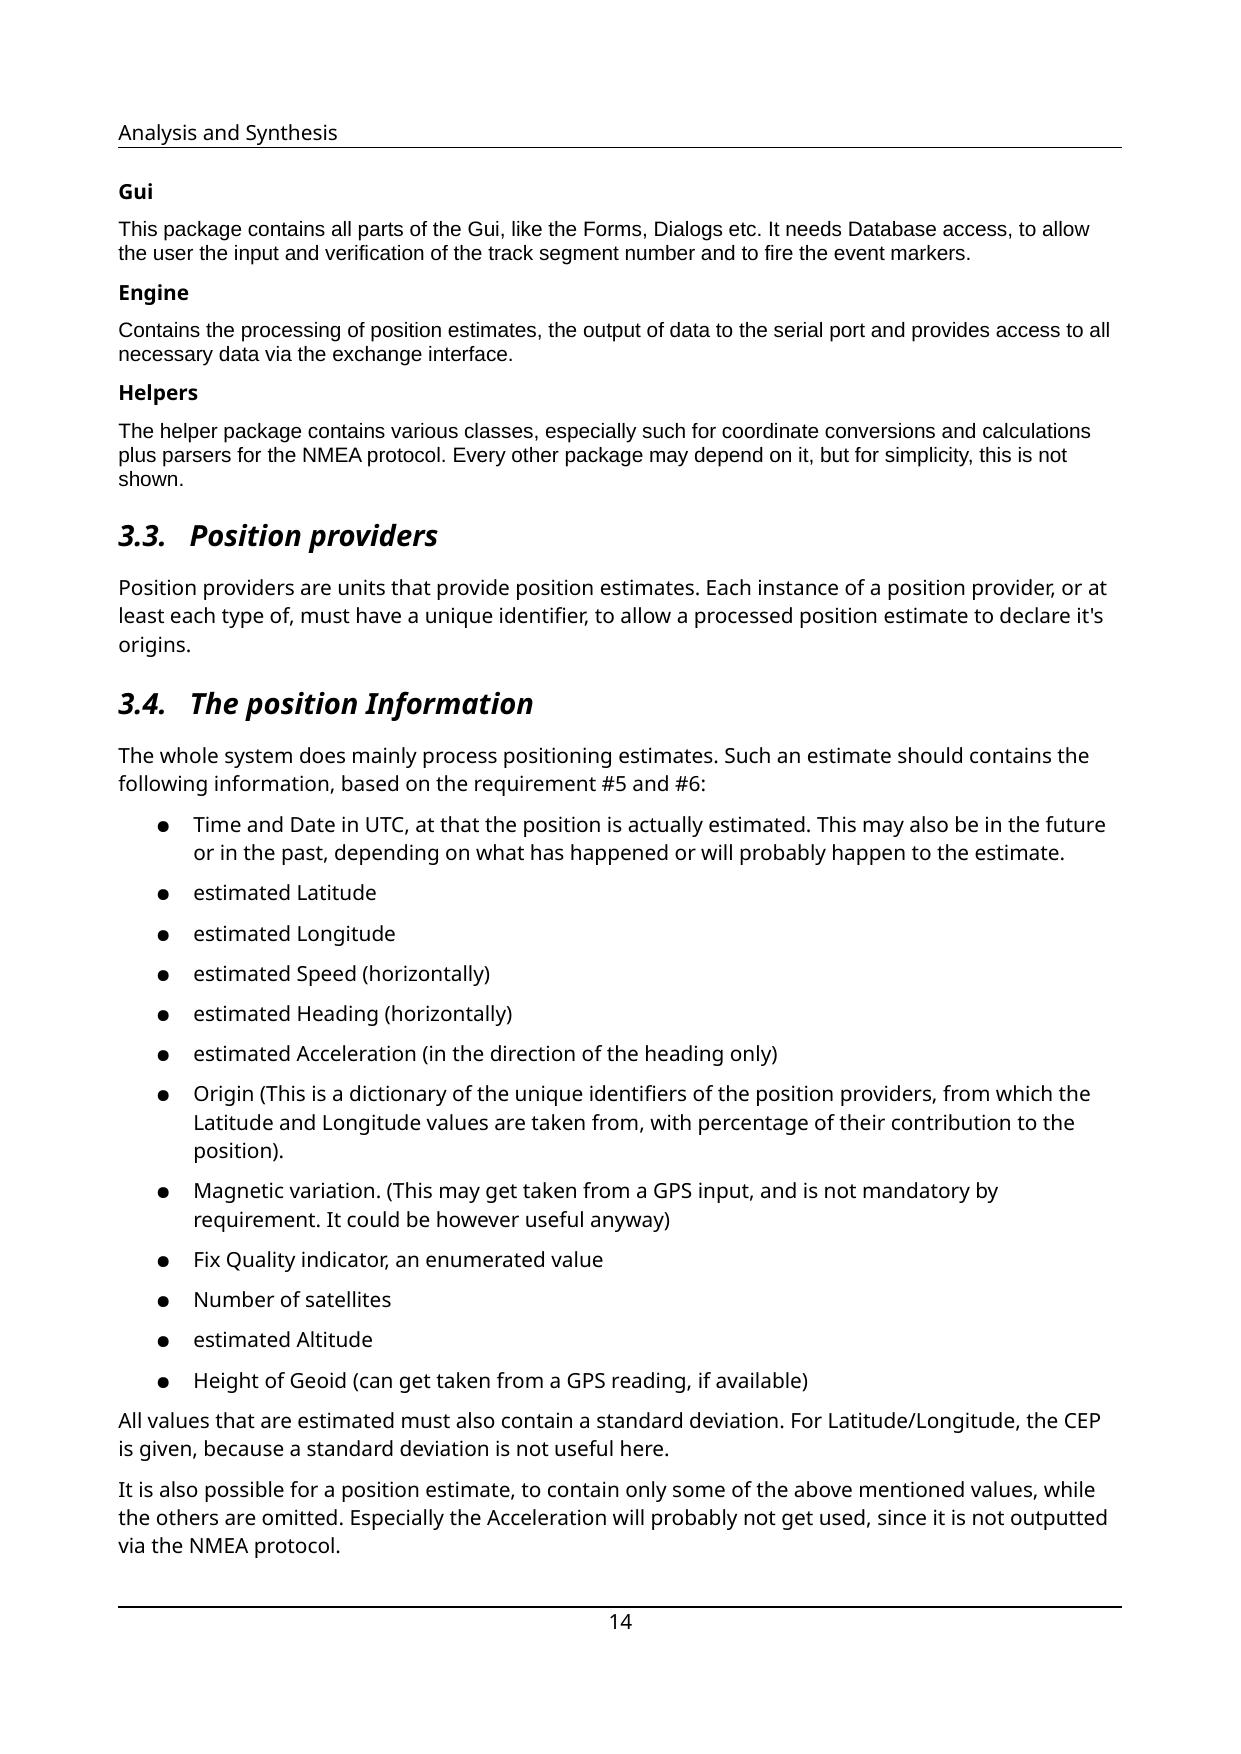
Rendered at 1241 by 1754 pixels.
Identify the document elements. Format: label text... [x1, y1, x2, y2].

list estimated Acceleration (in the direction of the heading only) [156, 1039, 1122, 1068]
list estimated Longitude [156, 919, 1122, 947]
list Height of Geoid (can get taken from a GPS reading, if available) [156, 1366, 1122, 1394]
subtitle The position Information [118, 683, 1122, 723]
subtitle Position providers [118, 515, 1122, 555]
list estimated Speed (horizontally) [156, 959, 1122, 987]
list estimated Latitude [156, 878, 1122, 907]
list estimated Heading (horizontally) [156, 999, 1122, 1027]
list Magnetic variation. (This may get taken from a GPS input, and is not mandatory by requirement. It could be however useful anyway) [156, 1177, 1122, 1233]
text It is also possible for a position estimate, to contain only some of the above mentioned values, while the others are omitted. Especially the Acceleration will probably not get used, since it is not outputted via the NMEA protocol. [118, 1475, 1122, 1560]
text Gui [118, 177, 1122, 206]
list Origin (This is a dictionary of the unique identifiers of the position providers, from which the Latitude and Longitude values are taken from, with percentage of their contribution to the position). [156, 1079, 1122, 1165]
text Contains the processing of position estimates, the output of data to the serial port and provides access to all necessary data via the exchange interface. [118, 318, 1122, 366]
text All values that are estimated must also contain a standard deviation. For Latitude/Longitude, the CEP is given, because a standard deviation is not useful here. [118, 1406, 1122, 1463]
text Helpers [118, 378, 1122, 407]
text Engine [118, 278, 1122, 306]
list estimated Altitude [156, 1326, 1122, 1354]
list Time and Date in UTC, at that the position is actually estimated. This may also be in the future or in the past, depending on what has happened or will probably happen to the estimate. [156, 810, 1122, 867]
text Position providers are units that provide position estimates. Each instance of a position provider, or at least each type of, must have a unique identifier, to allow a processed position estimate to declare it's origins. [118, 573, 1122, 658]
list Number of satellites [156, 1285, 1122, 1314]
text This package contains all parts of the Gui, like the Forms, Dialogs etc. It needs Database access, to allow the user the input and verification of the track segment number and to fire the event markers. [118, 217, 1122, 265]
text The whole system does mainly process positioning estimates. Such an estimate should contains the following information, based on the requirement #5 and #6: [118, 741, 1122, 798]
text The helper package contains various classes, especially such for coordinate conversions and calculations plus parsers for the NMEA protocol. Every other package may depend on it, but for simplicity, this is not shown. [118, 418, 1122, 490]
list Fix Quality indicator, an enumerated value [156, 1245, 1122, 1274]
